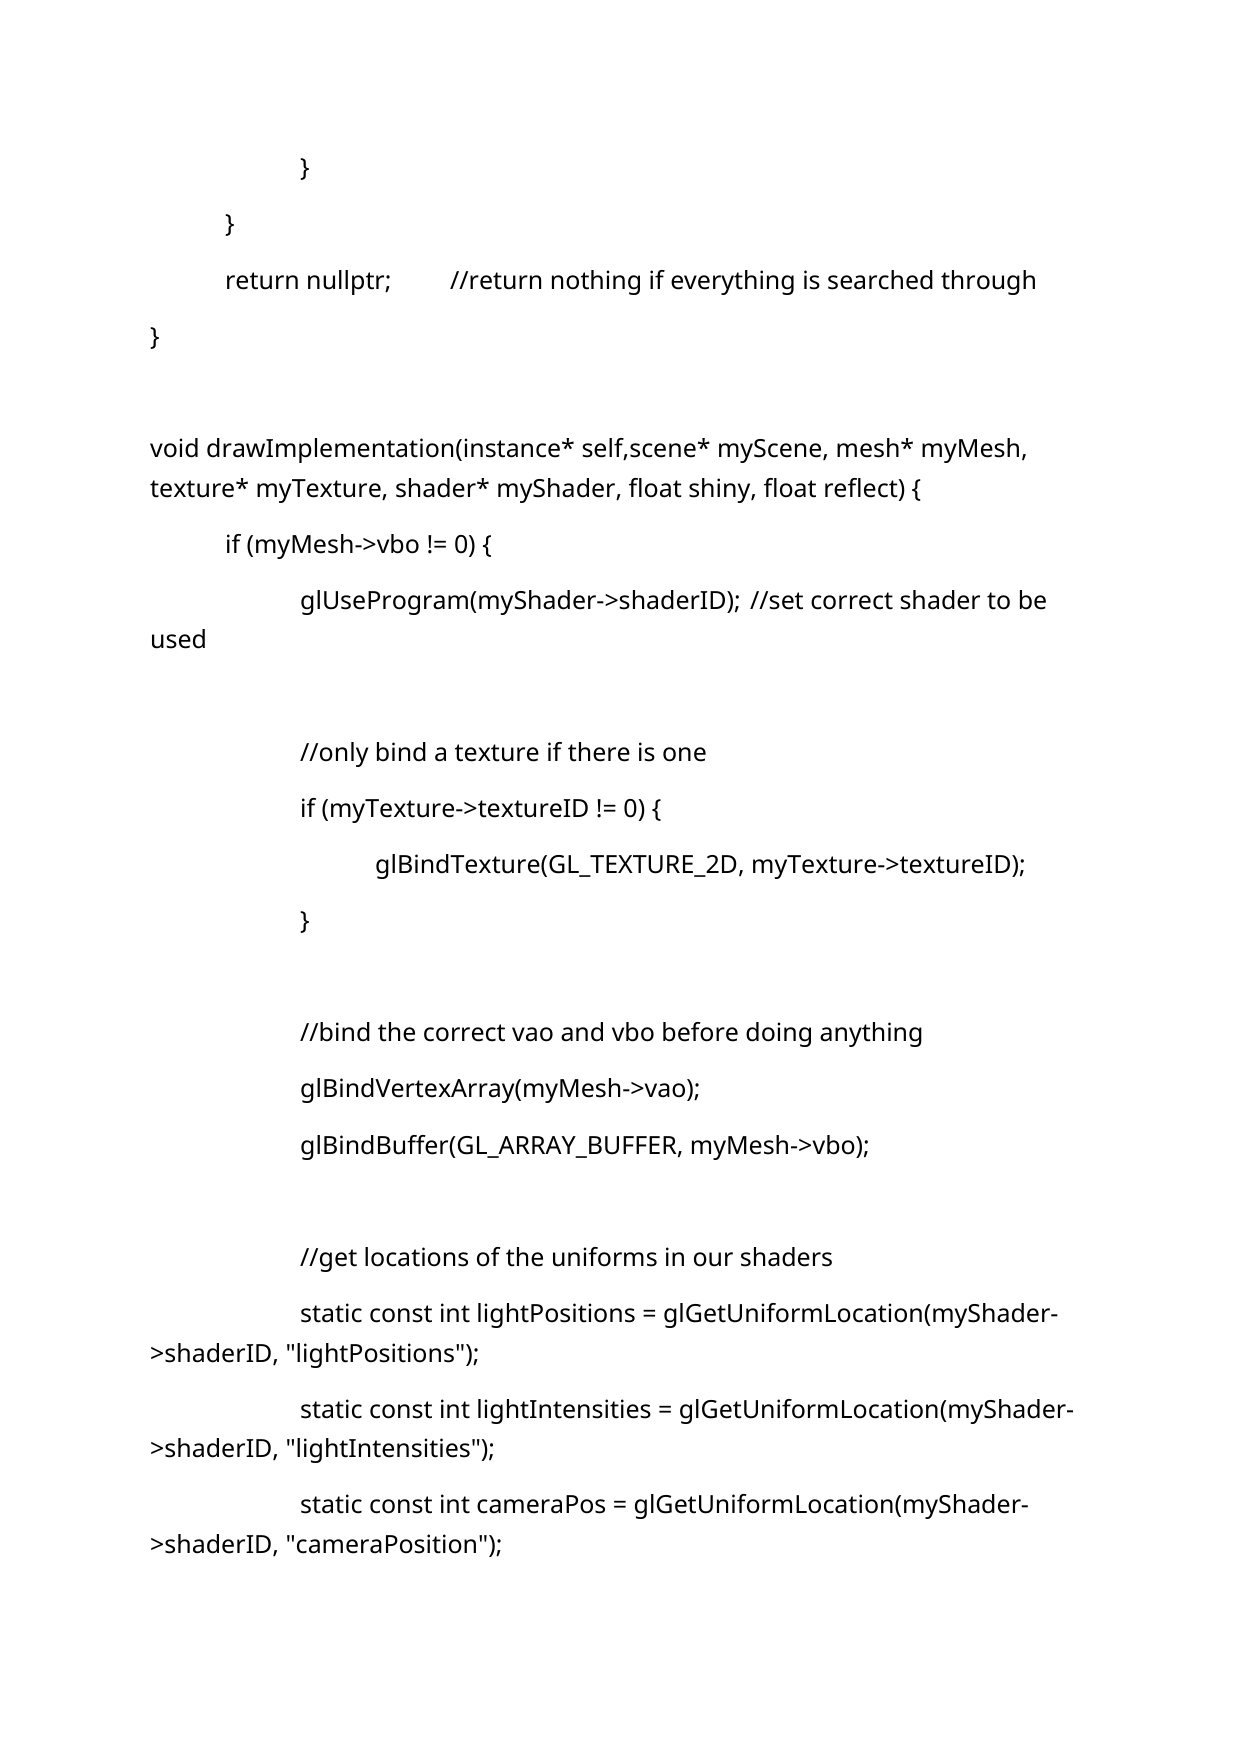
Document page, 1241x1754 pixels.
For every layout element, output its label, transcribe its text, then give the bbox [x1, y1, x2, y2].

text void drawImplementation(instance* self,scene* myScene, mesh* myMesh, texture* myTexture, shader* myShader, float shiny, float reflect) { [150, 431, 1090, 504]
text glUseProgram(myShader->shaderID); //set correct shader to be used [150, 582, 1090, 656]
text } [150, 318, 1090, 352]
text //bind the correct vao and vbo before doing anything [150, 1015, 1090, 1049]
text return nullptr; //return nothing if everything is searched through [150, 262, 1090, 296]
text if (myMesh->vbo != 0) { [150, 526, 1090, 560]
text static const int lightPositions = glGetUniformLocation(myShader->shaderID, "lightPositions"); [150, 1296, 1090, 1369]
text if (myTexture->textureID != 0) { [150, 790, 1090, 824]
text glBindTexture(GL_TEXTURE_2D, myTexture->textureID); [150, 847, 1090, 881]
text glBindBuffer(GL_ARRAY_BUFFER, myMesh->vbo); [150, 1127, 1090, 1161]
text static const int lightIntensities = glGetUniformLocation(myShader->shaderID, "lightIntensities"); [150, 1391, 1090, 1465]
text glBindVertexArray(myMesh->vao); [150, 1071, 1090, 1105]
text } [150, 903, 1090, 937]
text static const int cameraPos = glGetUniformLocation(myShader->shaderID, "cameraPosition"); [150, 1487, 1090, 1561]
text //get locations of the uniforms in our shaders [150, 1239, 1090, 1274]
text //only bind a texture if there is one [150, 734, 1090, 768]
text } [150, 150, 1090, 184]
text } [150, 206, 1090, 240]
